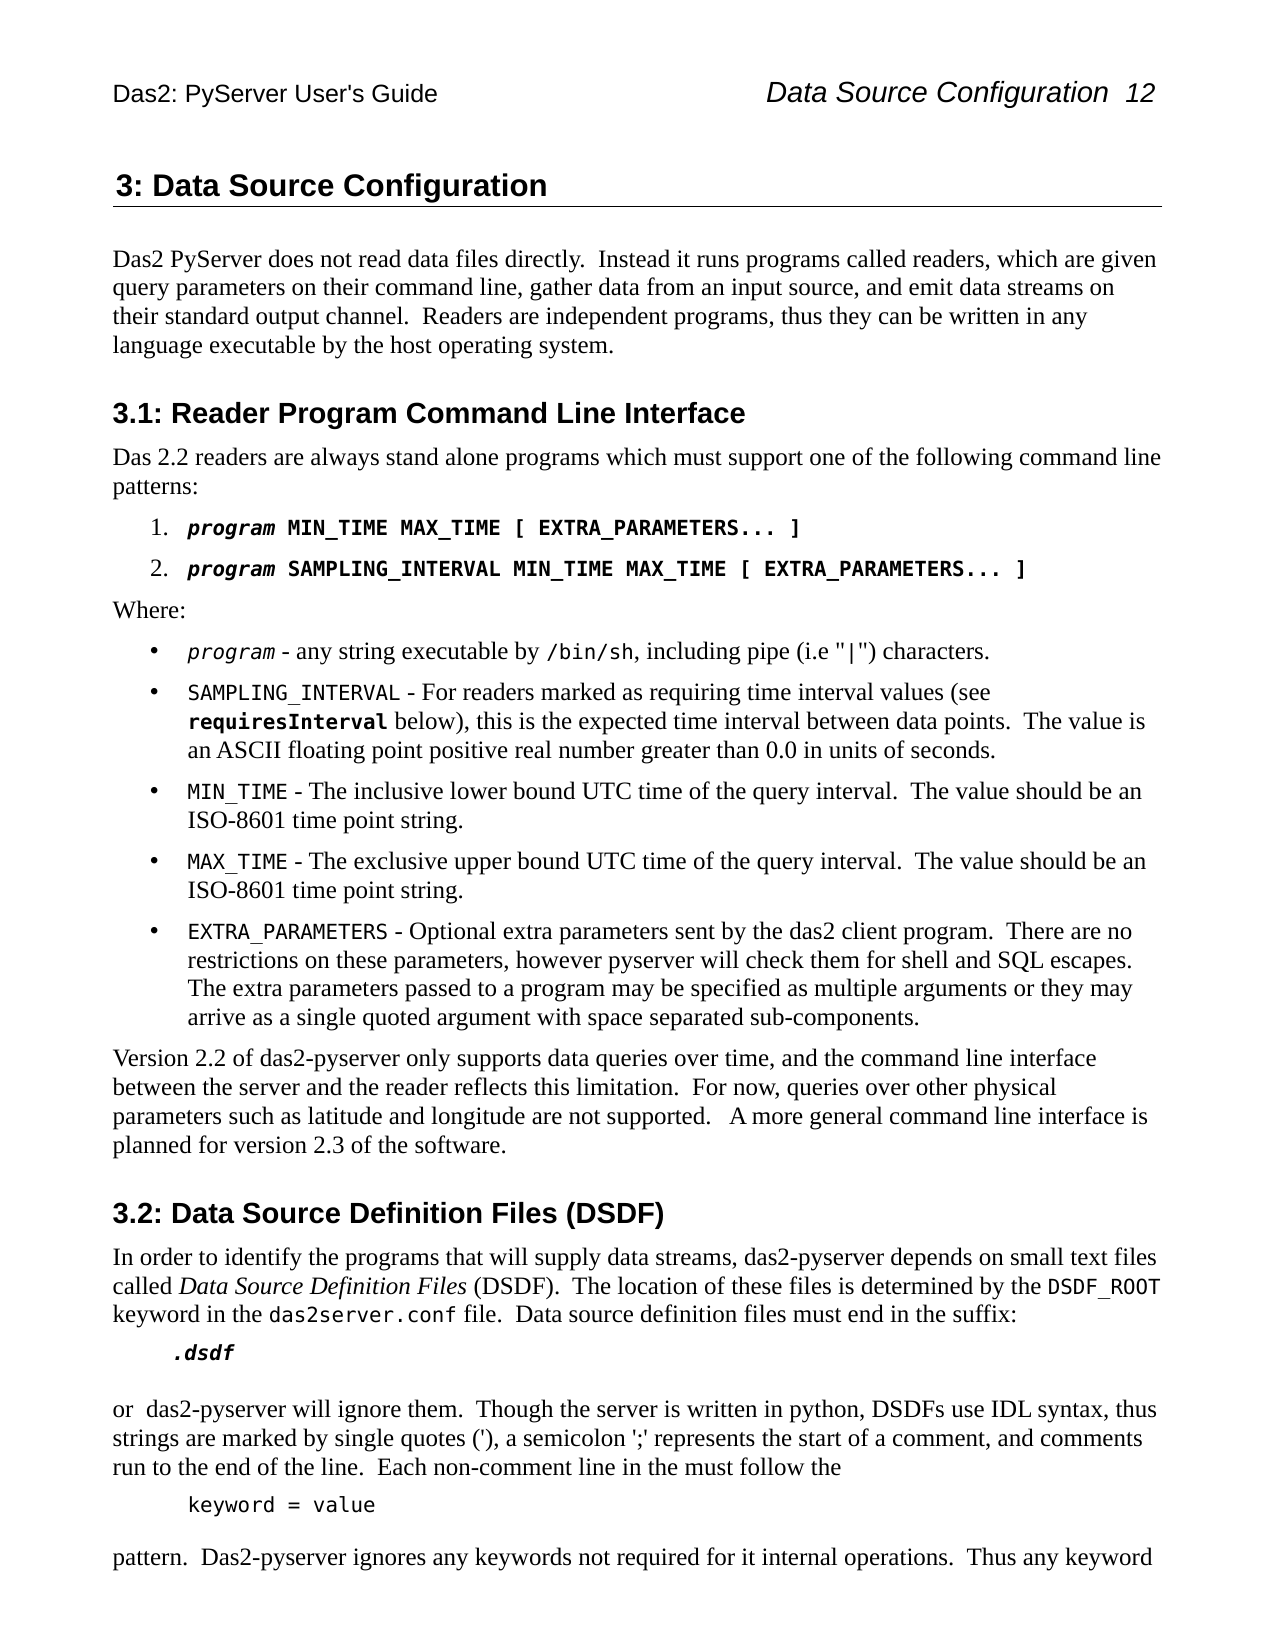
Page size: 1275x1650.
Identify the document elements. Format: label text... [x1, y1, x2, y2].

subtitle Data Source Definition Files (DSDF) [112, 1196, 1162, 1229]
list MAX_TIME - The exclusive upper bound UTC time of the query interval. The value should be an ISO-8601 time point string. [150, 846, 1162, 903]
list EXTRA_PARAMETERS - Optional extra parameters sent by the das2 client program. There are no restrictions on these parameters, however pyserver will check them for shell and SQL escapes. The extra parameters passed to a program may be specified as multiple arguments or they may arrive as a single quoted argument with space separated sub-components. [150, 916, 1162, 1031]
text In order to identify the programs that will supply data streams, das2-pyserver depends on small text files called Data Source Definition Files (DSDF). The location of these files is determined by the DSDF_ROOT keyword in the das2server.conf file. Data source definition files must end in the suffix: [112, 1242, 1162, 1328]
list program SAMPLING_INTERVAL MIN_TIME MAX_TIME [ EXTRA_PARAMETERS... ] [150, 553, 1162, 582]
text Where: [112, 595, 1162, 623]
text pattern. Das2-pyserver ignores any keywords not required for it internal operations. Thus any keyword [112, 1542, 1162, 1571]
list program MIN_TIME MAX_TIME [ EXTRA_PARAMETERS... ] [150, 512, 1162, 541]
text Das2 PyServer does not read data files directly. Instead it runs programs called readers, which are given query parameters on their command line, gather data from an input source, and emit data streams on their standard output channel. Readers are independent programs, thus they can be written in any language executable by the host operating system. [112, 244, 1162, 359]
text .dsdf [172, 1341, 1103, 1365]
text or das2-pyserver will ignore them. Though the server is written in python, DSDFs use IDL syntax, thus strings are marked by single quotes ('), a semicolon ';' represents the start of a comment, and comments run to the end of the line. Each non-comment line in the must follow the [112, 1394, 1162, 1481]
list MIN_TIME - The inclusive lower bound UTC time of the query interval. The value should be an ISO-8601 time point string. [150, 776, 1162, 833]
text Version 2.2 of das2-pyserver only supports data queries over time, and the command line interface between the server and the reader reflects this limitation. For now, queries over other physical parameters such as latitude and longitude are not supported. A more general command line interface is planned for version 2.3 of the software. [112, 1043, 1162, 1158]
text Das 2.2 readers are always stand alone programs which must support one of the following command line patterns: [112, 442, 1162, 500]
subtitle Data Source Configuration [112, 164, 1162, 206]
list program - any string executable by /bin/sh, including pipe (i.e "|") characters. [150, 636, 1162, 665]
subtitle Reader Program Command Line Interface [112, 396, 1162, 430]
list SAMPLING_INTERVAL - For readers marked as requiring time interval values (see requiresInterval below), this is the expected time interval between data points. The value is an ASCII floating point positive real number greater than 0.0 in units of seconds. [150, 677, 1162, 763]
text keyword = value [112, 1493, 1162, 1517]
